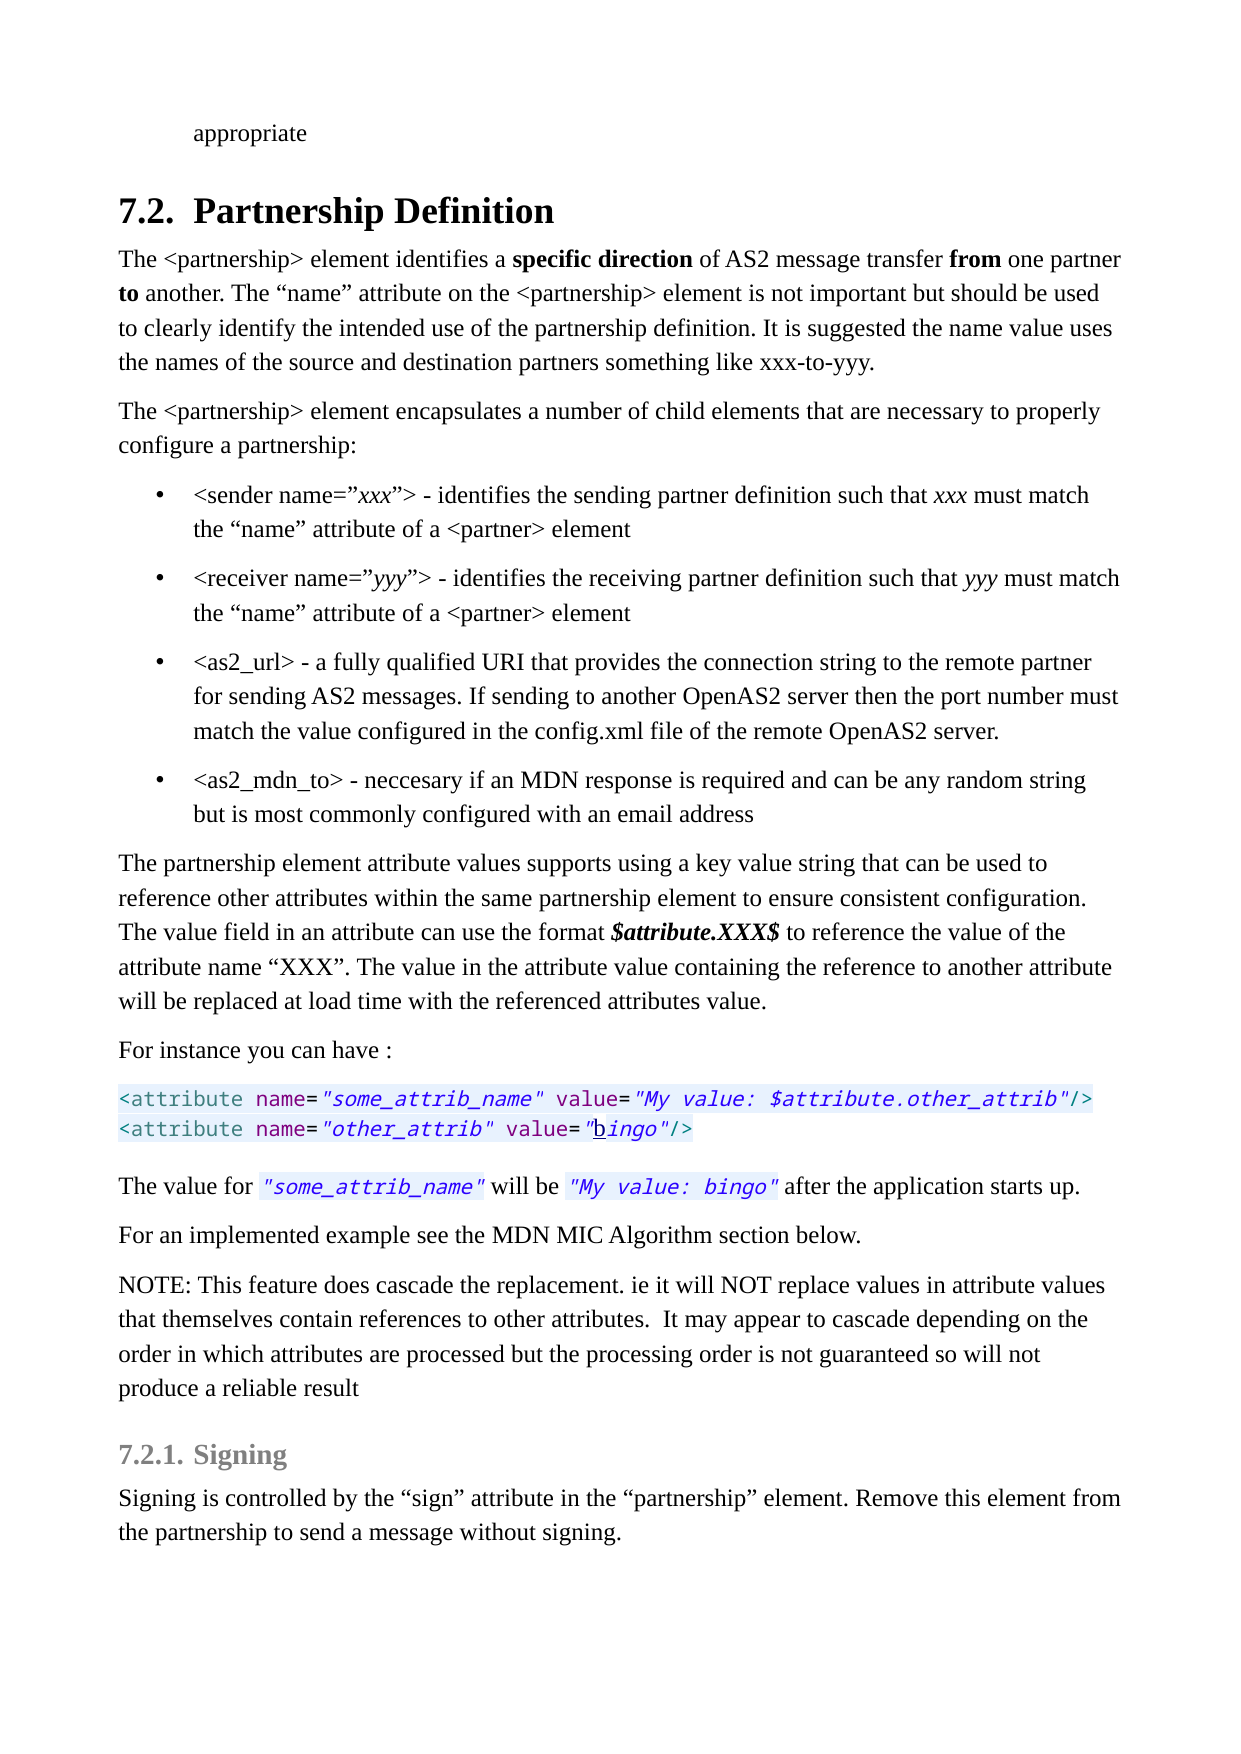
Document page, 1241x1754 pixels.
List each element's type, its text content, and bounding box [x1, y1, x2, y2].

list appropriate [156, 118, 1122, 147]
list <as2_url> - a fully qualified URI that provides the connection string to the remote partner for sending AS2 messages. If sending to another OpenAS2 server then the port number must match the value configured in the config.xml file of the remote OpenAS2 server. [156, 647, 1122, 744]
text <attribute name="some_attrib_name" value="My value: $attribute.other_attrib"/> [118, 1084, 1122, 1113]
text Signing is controlled by the “sign” attribute in the “partnership” element. Remove this element from the partnership to send a message without signing. [118, 1483, 1122, 1546]
subtitle Signing [118, 1437, 1122, 1470]
text For an implemented example see the MDN MIC Algorithm section below. [118, 1221, 1122, 1249]
text For instance you can have : [118, 1035, 1122, 1064]
subtitle Partnership Definition [118, 188, 1122, 231]
text NOTE: This feature does cascade the replacement. ie it will NOT replace values in attribute values that themselves contain references to other attributes. It may appear to cascade depending on the order in which attributes are processed but the processing order is not guaranteed so will not produce a reliable result [118, 1270, 1122, 1402]
list <sender name=”xxx”> - identifies the sending partner definition such that xxx must match the “name” attribute of a <partner> element [156, 480, 1122, 543]
text <attribute name="other_attrib" value="bingo"/> [118, 1113, 1122, 1142]
text The <partnership> element identifies a specific direction of AS2 message transfer from one partner to another. The “name” attribute on the <partnership> element is not important but should be used to clearly identify the intended use of the partnership definition. It is suggested the name value uses the names of the source and destination partners something like xxx-to-yyy. [118, 244, 1122, 376]
text The <partnership> element encapsulates a number of child elements that are necessary to properly configure a partnership: [118, 396, 1122, 459]
text The partnership element attribute values supports using a key value string that can be used to reference other attributes within the same partnership element to ensure consistent configuration. The value field in an attribute can use the format $attribute.XXX$ to reference the value of the attribute name “XXX”. The value in the attribute value containing the reference to another attribute will be replaced at load time with the referenced attributes value. [118, 848, 1122, 1015]
list <as2_mdn_to> - neccesary if an MDN response is required and can be any random string but is most commonly configured with an email address [156, 765, 1122, 828]
text The value for "some_attrib_name" will be "My value: bingo" after the application starts up. [118, 1171, 1122, 1200]
list <receiver name=”yyy”> - identifies the receiving partner definition such that yyy must match the “name” attribute of a <partner> element [156, 563, 1122, 626]
